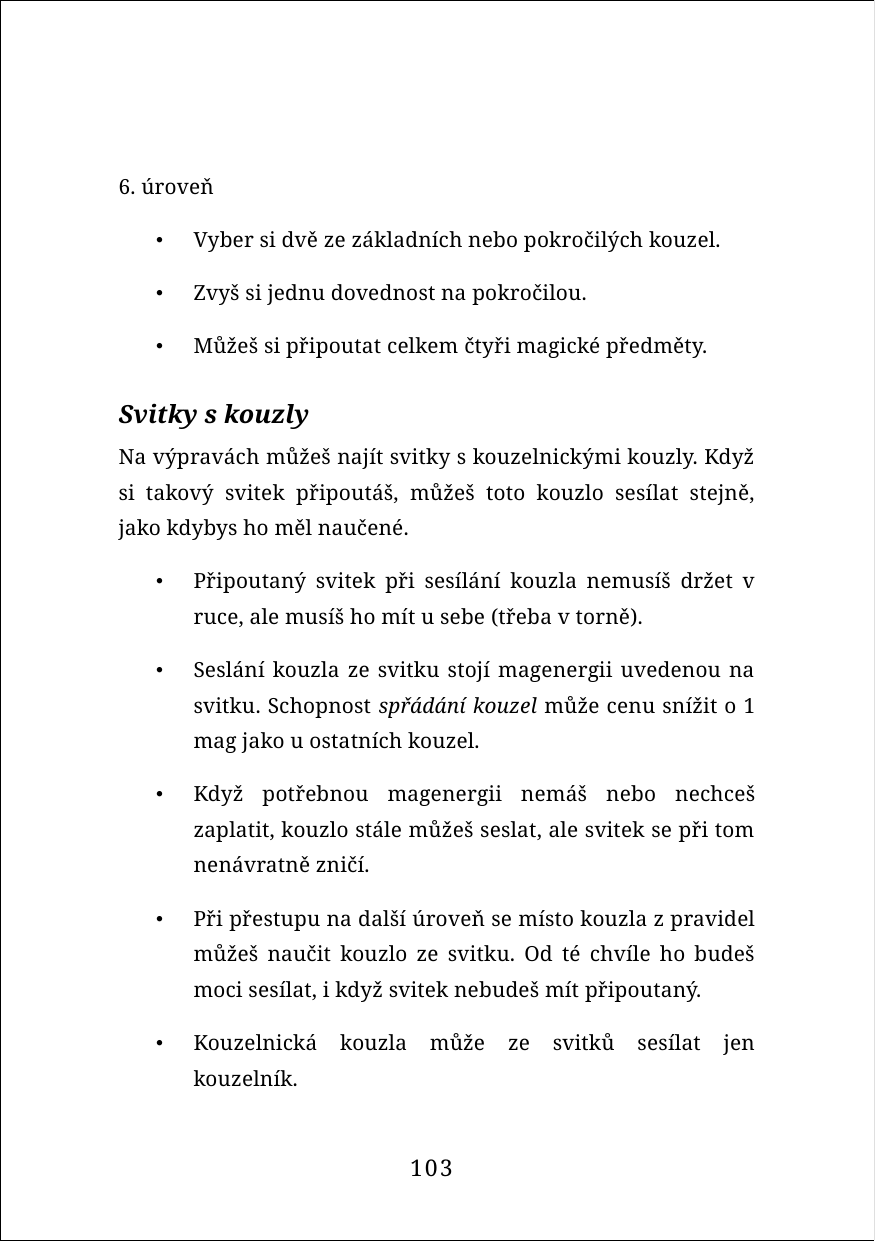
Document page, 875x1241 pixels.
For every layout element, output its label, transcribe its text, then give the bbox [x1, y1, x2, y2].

list Seslání kouzla ze svitku stojí magenergii uvedenou na svitku. Schopnost spřádání kouzel může cenu snížit o 1 mag jako u ostatních kouzel. [156, 655, 756, 755]
list Zvyš si jednu dovednost na pokročilou. [156, 278, 756, 307]
list Můžeš si připoutat celkem čtyři magické předměty. [156, 331, 756, 360]
list Když potřebnou magenergii nemáš nebo nechceš zaplatit, kouzlo stále můžeš seslat, ale svitek se při tom nenávratně zničí. [156, 779, 756, 879]
list Připoutaný svitek při sesílání kouzla nemusíš držet v ruce, ale musíš ho mít u sebe (třeba v torně). [156, 567, 756, 631]
list Při přestupu na další úroveň se místo kouzla z pravidel můžeš naučit kouzlo ze svitku. Od té chvíle ho budeš moci sesílat, i když svitek nebudeš mít připoutaný. [156, 904, 756, 1003]
text 6. úroveň [118, 172, 756, 200]
list Vyber si dvě ze základních nebo pokročilých kouzel. [156, 225, 756, 253]
list Kouzelnická kouzla může ze svitků sesílat jen kouzelník. [156, 1028, 756, 1092]
subtitle Svitky s kouzly [118, 396, 756, 431]
text Na výpravách můžeš najít svitky s kouzelnickými kouzly. Když si takový svitek připoutáš, můžeš toto kouzlo sesílat stejně, jako kdybys ho měl naučené. [118, 442, 756, 542]
